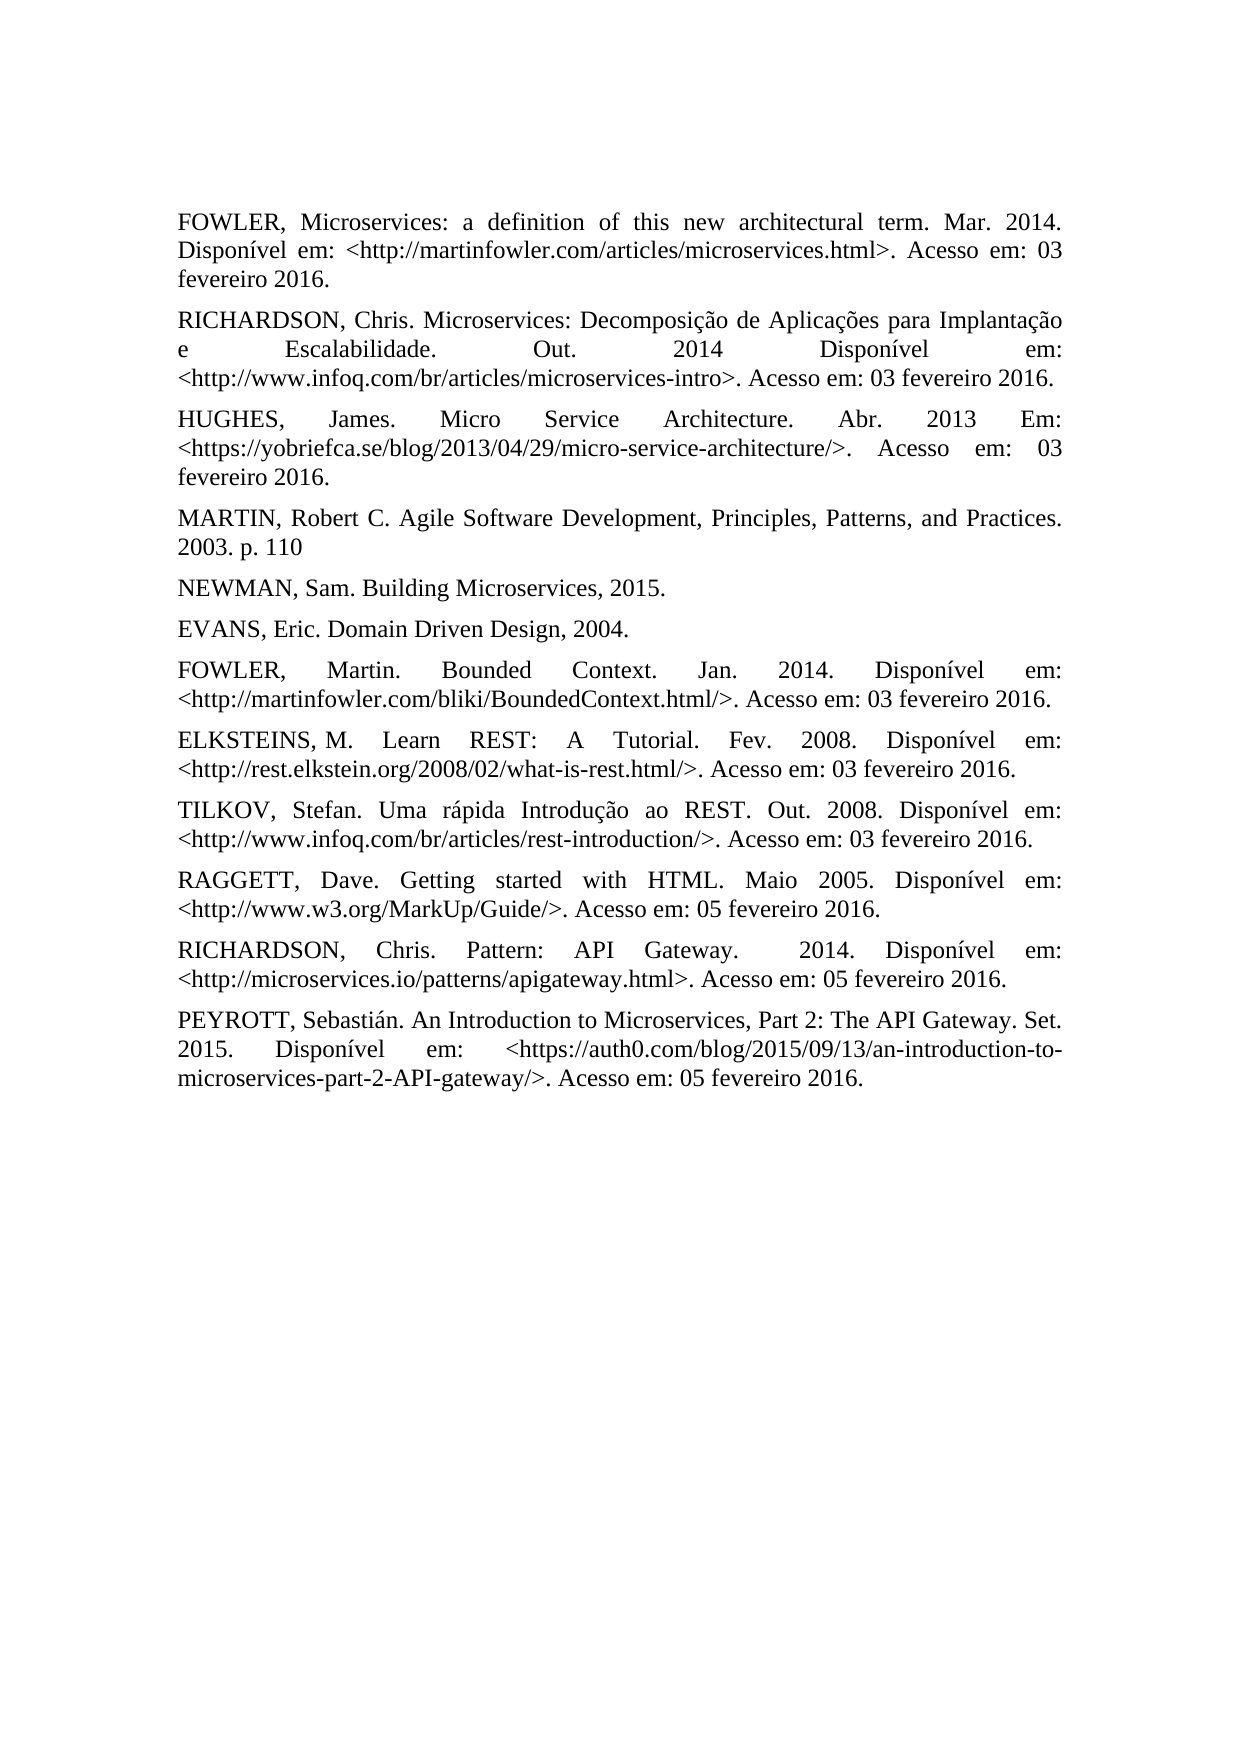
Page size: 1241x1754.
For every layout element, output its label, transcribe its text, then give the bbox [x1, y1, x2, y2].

text RICHARDSON, Chris. Pattern: API Gateway. 2014. Disponível em: <http://microservices.io/patterns/apigateway.html>. Acesso em: 05 fevereiro 2016. [177, 936, 1063, 993]
text PEYROTT, Sebastián. An Introduction to Microservices, Part 2: The API Gateway. Set. 2015. Disponível em: <https://auth0.com/blog/2015/09/13/an-introduction-to-microservices-part-2-API-gateway/>. Acesso em: 05 fevereiro 2016. [177, 1006, 1063, 1092]
text RICHARDSON, Chris. Microservices: Decomposição de Aplicações para Implantação e Escalabilidade. Out. 2014 Disponível em: <http://www.infoq.com/br/articles/microservices-intro>. Acesso em: 03 fevereiro 2016. [177, 306, 1063, 392]
text FOWLER, Microservices: a definition of this new architectural term. Mar. 2014. Disponível em: <http://martinfowler.com/articles/microservices.html>. Acesso em: 03 fevereiro 2016. [177, 207, 1063, 293]
text TILKOV, Stefan. Uma rápida Introdução ao REST. Out. 2008. Disponível em: <http://www.infoq.com/br/articles/rest-introduction/>. Acesso em: 03 fevereiro 2016. [177, 796, 1063, 853]
text NEWMAN, Sam. Building Microservices, 2015. [177, 573, 1063, 602]
text MARTIN, Robert C. Agile Software Development, Principles, Patterns, and Practices. 2003. p. 110 [177, 503, 1063, 561]
text FOWLER, Martin. Bounded Context. Jan. 2014. Disponível em: <http://martinfowler.com/bliki/BoundedContext.html/>. Acesso em: 03 fevereiro 2016. [177, 656, 1063, 713]
text RAGGETT, Dave. Getting started with HTML. Maio 2005. Disponível em: <http://www.w3.org/MarkUp/Guide/>. Acesso em: 05 fevereiro 2016. [177, 866, 1063, 923]
text ELKSTEINS, M. Learn REST: A Tutorial. Fev. 2008. Disponível em: <http://rest.elkstein.org/2008/02/what-is-rest.html/>. Acesso em: 03 fevereiro 2016. [177, 726, 1063, 783]
text HUGHES, James. Micro Service Architecture. Abr. 2013 Em: <https://yobriefca.se/blog/2013/04/29/micro-service-architecture/>. Acesso em: 03 fevereiro 2016. [177, 404, 1063, 491]
text EVANS, Eric. Domain Driven Design, 2004. [177, 614, 1063, 643]
